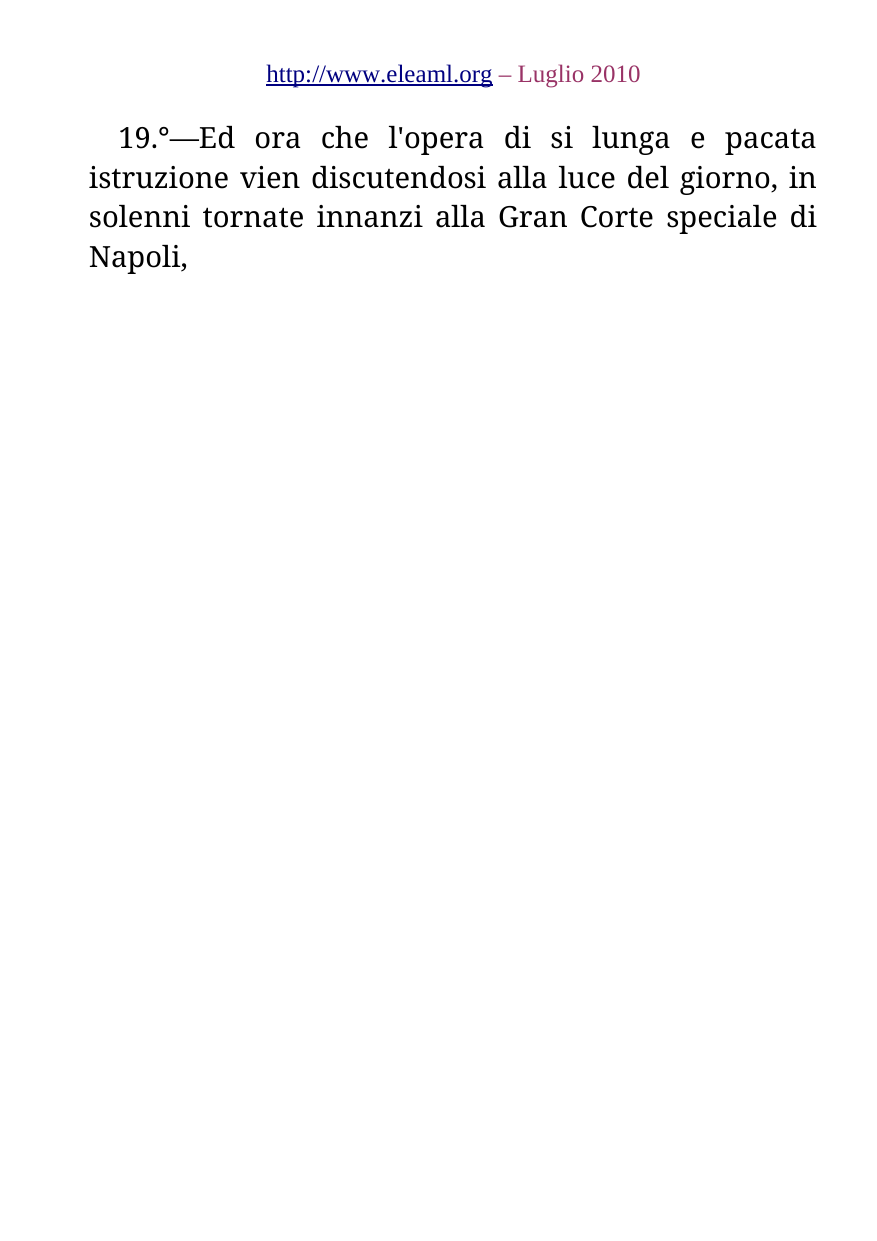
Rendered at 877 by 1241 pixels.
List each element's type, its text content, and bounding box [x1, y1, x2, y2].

text 19.°—Ed ora che l'opera di si lunga e pacata istruzione vien discutendosi alla luce del giorno, in solenni tornate innanzi alla Gran Corte speciale di Napoli, [89, 117, 818, 276]
